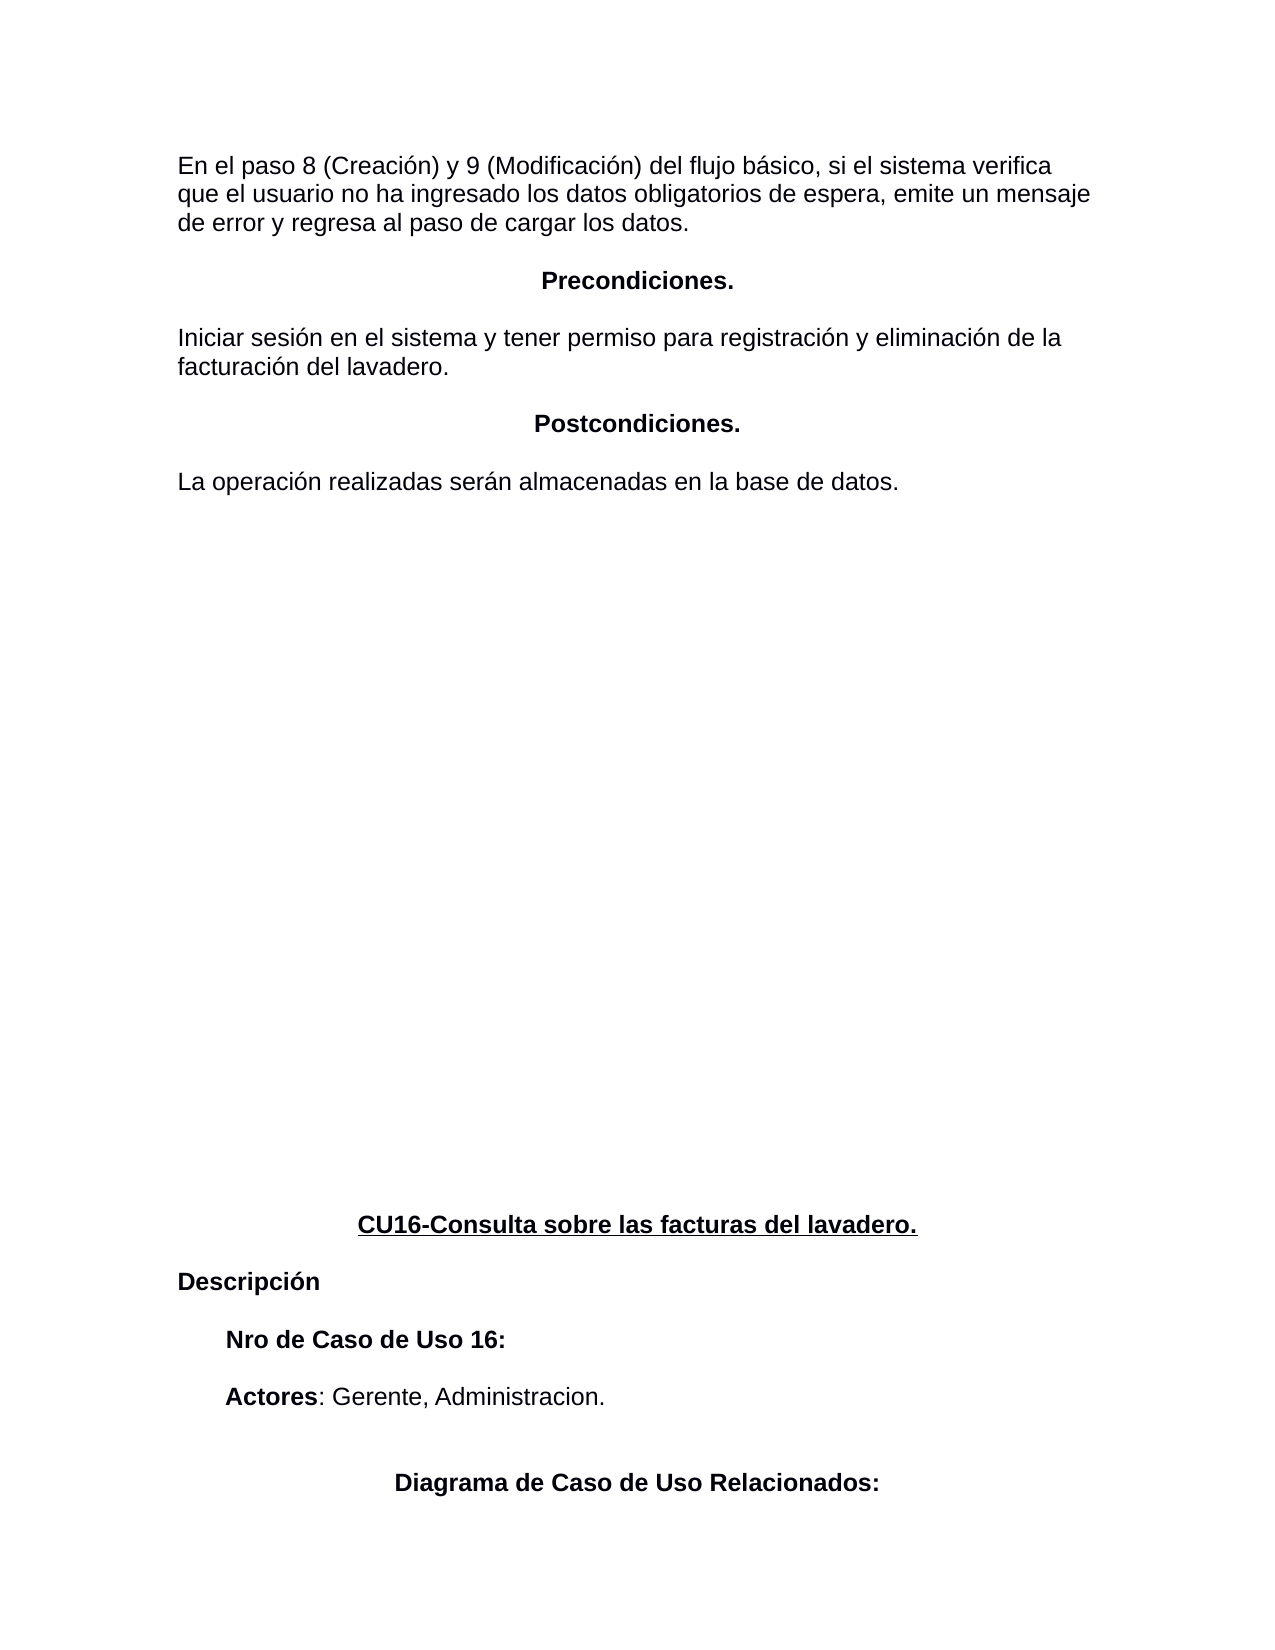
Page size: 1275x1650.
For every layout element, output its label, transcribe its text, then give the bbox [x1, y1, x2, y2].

text Precondiciones. [177, 266, 1098, 294]
text CU16-Consulta sobre las facturas del lavadero. [177, 1210, 1098, 1238]
text Postcondiciones. [177, 409, 1098, 438]
text Diagrama de Caso de Uso Relacionados: [177, 1467, 1098, 1497]
text Descripción [177, 1267, 1098, 1296]
text Nro de Caso de Uso 16: [177, 1325, 1098, 1353]
text Actores: Gerente, Administracion. [177, 1382, 1098, 1411]
text En el paso 8 (Creación) y 9 (Modificación) del flujo básico, si el sistema verifica que el usuario no ha ingresado los datos obligatorios de espera, emite un mensaje de error y regresa al paso de cargar los datos. [177, 151, 1098, 237]
text Iniciar sesión en el sistema y tener permiso para registración y eliminación de la facturación del lavadero. [177, 323, 1098, 381]
text La operación realizadas serán almacenadas en la base de datos. [177, 467, 1098, 496]
